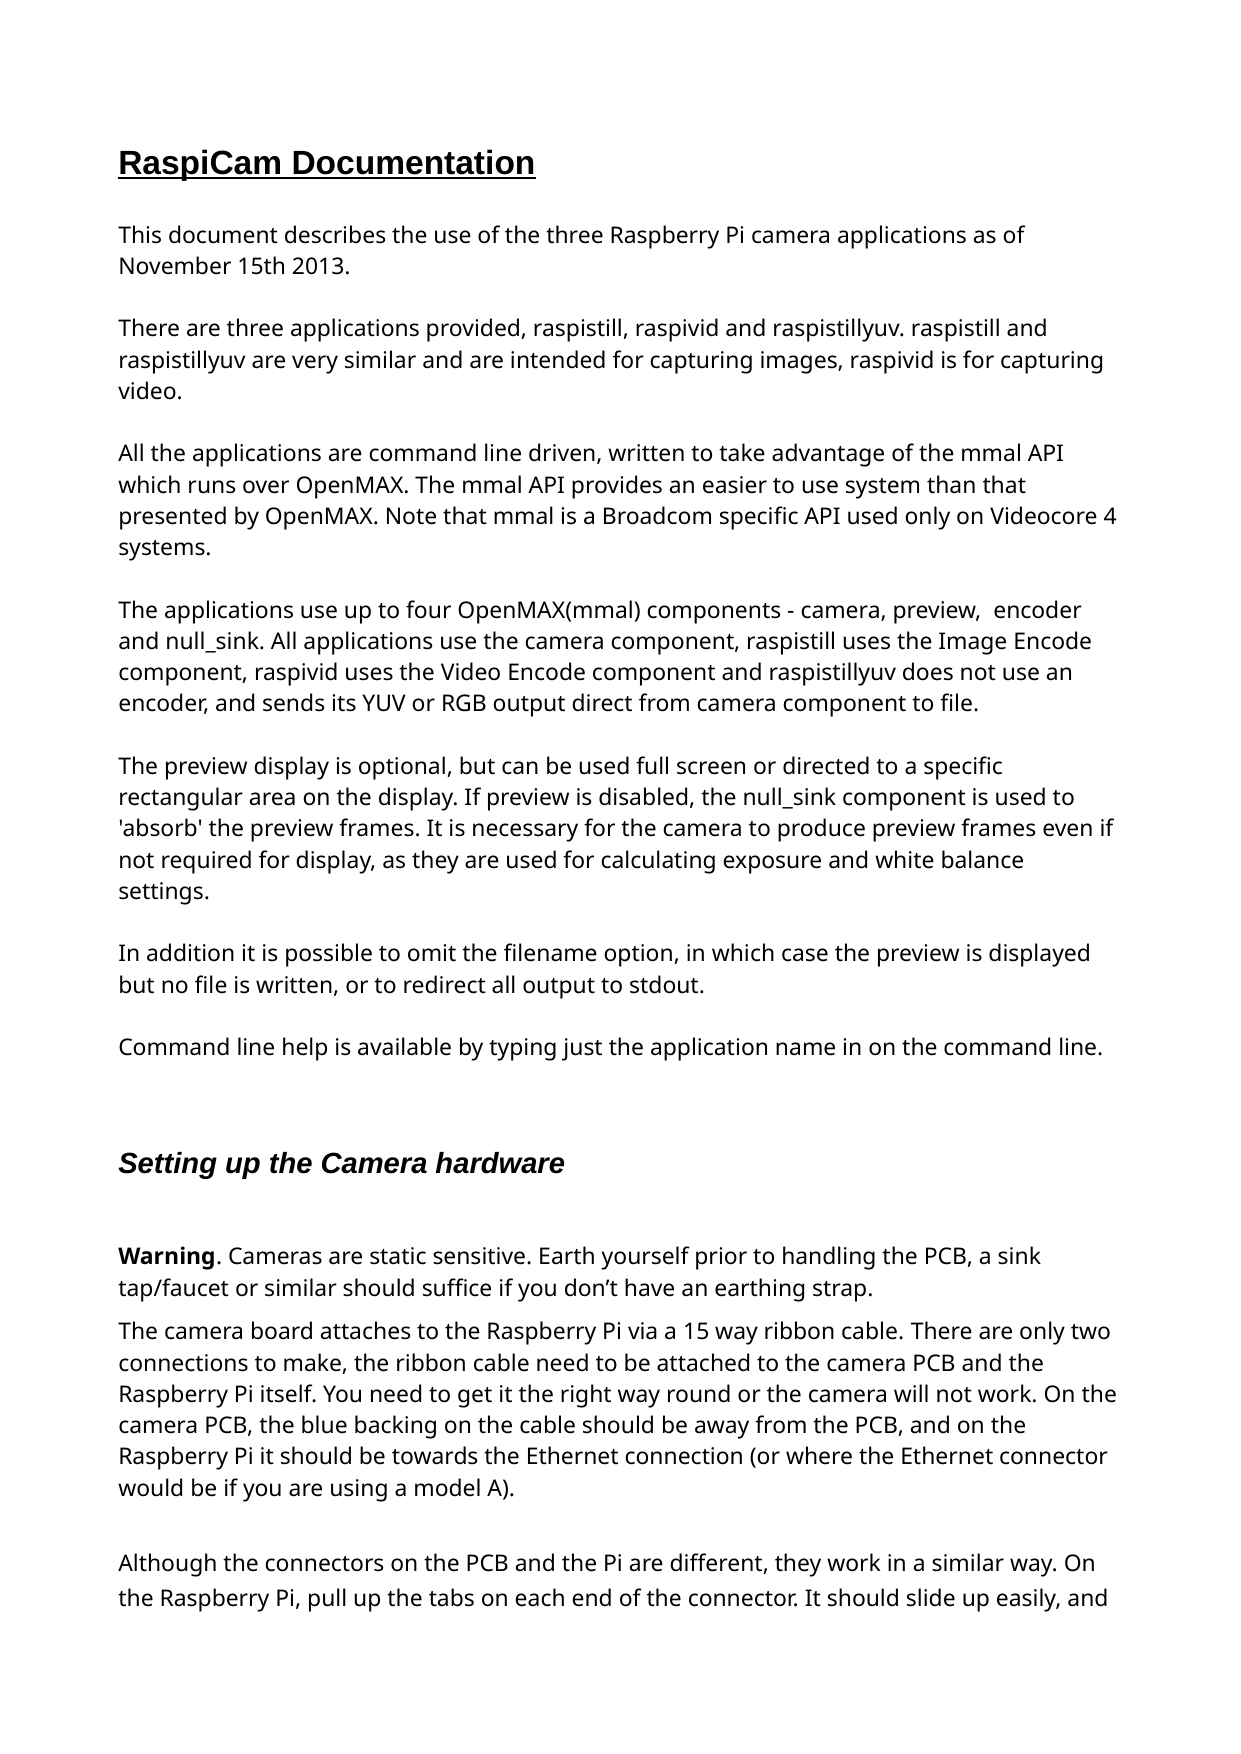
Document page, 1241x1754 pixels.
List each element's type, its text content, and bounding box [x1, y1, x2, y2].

text Warning. Cameras are static sensitive. Earth yourself prior to handling the PCB, a sink tap/faucet or similar should suffice if you don’t have an earthing strap. [118, 1240, 1122, 1303]
text All the applications are command line driven, written to take advantage of the mmal API which runs over OpenMAX. The mmal API provides an easier to use system than that presented by OpenMAX. Note that mmal is a Broadcom specific API used only on Videocore 4 systems. [118, 437, 1122, 562]
subtitle Setting up the Camera hardware [118, 1146, 1122, 1179]
text In addition it is possible to omit the filename option, in which case the preview is displayed but no file is written, or to redirect all output to stdout. [118, 937, 1122, 1000]
text The camera board attaches to the Raspberry Pi via a 15 way ribbon cable. There are only two connections to make, the ribbon cable need to be attached to the camera PCB and the Raspberry Pi itself. You need to get it the right way round or the camera will not work. On the camera PCB, the blue backing on the cable should be away from the PCB, and on the Raspberry Pi it should be towards the Ethernet connection (or where the Ethernet connector would be if you are using a model A). [118, 1315, 1122, 1503]
subtitle RaspiCam Documentation [118, 143, 1122, 182]
text Command line help is available by typing just the application name in on the command line. [118, 1031, 1122, 1062]
text The applications use up to four OpenMAX(mmal) components - camera, preview, encoder and null_sink. All applications use the camera component, raspistill uses the Image Encode component, raspivid uses the Video Encode component and raspistillyuv does not use an encoder, and sends its YUV or RGB output direct from camera component to file. [118, 593, 1122, 718]
text Although the connectors on the PCB and the Pi are different, they work in a similar way. On the Raspberry Pi, pull up the tabs on each end of the connector. It should slide up easily, and [118, 1546, 1122, 1613]
text There are three applications provided, raspistill, raspivid and raspistillyuv. raspistill and raspistillyuv are very similar and are intended for capturing images, raspivid is for capturing video. [118, 312, 1122, 406]
text This document describes the use of the three Raspberry Pi camera applications as of November 15th 2013. [118, 218, 1122, 281]
text The preview display is optional, but can be used full screen or directed to a specific rectangular area on the display. If preview is disabled, the null_sink component is used to 'absorb' the preview frames. It is necessary for the camera to produce preview frames even if not required for display, as they are used for calculating exposure and white balance settings. [118, 750, 1122, 906]
